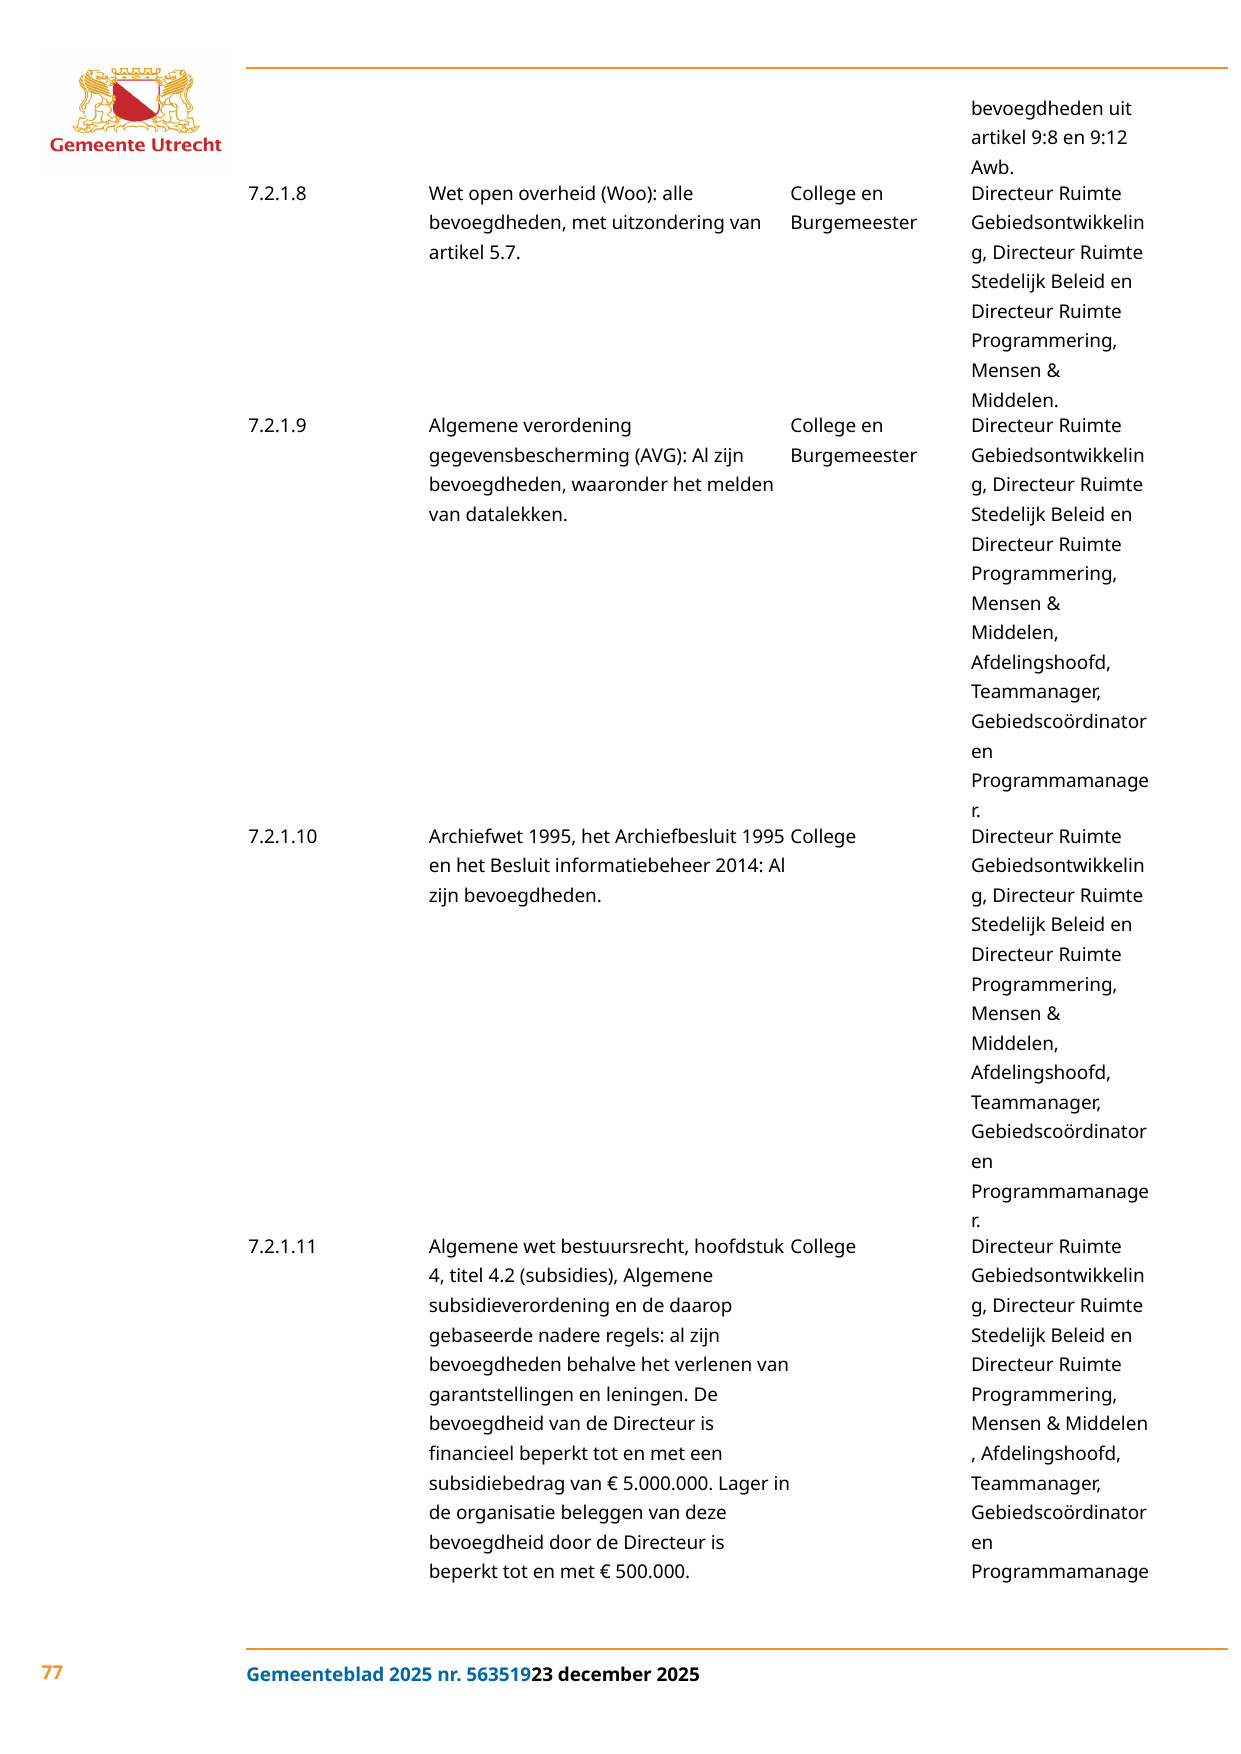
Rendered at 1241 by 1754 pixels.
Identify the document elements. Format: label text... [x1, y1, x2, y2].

picture [41, 47, 231, 172]
table_cell College en Burgemeester [790, 180, 971, 412]
table_cell Algemene wet bestuursrecht, hoofdstuk 4, titel 4.2 (subsidies), Algemene subsidieverordening en de daarop gebaseerde nadere regels: al zijn bevoegdheden behalve het verlenen van garantstellingen en leningen. De bevoegdheid van de Directeur is financieel beperkt tot en met een subsidiebedrag van € 5.000.000. Lager in de organisatie beleggen van deze bevoegdheid door de Directeur is beperkt tot en met € 500.000. [429, 1233, 790, 1584]
table_cell 7.2.1.8 [248, 180, 429, 412]
table_cell Algemene verordening gegevensbescherming (AVG): Al zijn bevoegdheden, waaronder het melden van datalekken. [429, 413, 790, 823]
table_cell Archiefwet 1995, het Archiefbesluit 1995 en het Besluit informatiebeheer 2014: Al zijn bevoegdheden. [429, 823, 790, 1233]
table_cell 7.2.1.9 [248, 413, 429, 823]
table_cell Wet open overheid (Woo): alle bevoegdheden, met uitzondering van artikel 5.7. [429, 180, 790, 412]
table_cell [429, 95, 790, 180]
table_cell College [790, 823, 971, 1233]
table_cell College [790, 1233, 971, 1584]
table_cell 7.2.1.10 [248, 823, 429, 1233]
table_cell [248, 95, 429, 180]
table_cell Directeur Ruimte Gebiedsontwikkeling, Directeur Ruimte Stedelijk Beleid en Directeur Ruimte Programmering, Mensen & Middelen. [971, 180, 1152, 412]
table_cell College en Burgemeester [790, 413, 971, 823]
table_cell Directeur Ruimte Gebiedsontwikkeling, Directeur Ruimte Stedelijk Beleid en Directeur Ruimte Programmering, Mensen & Middelen, Afdelingshoofd, Teammanager, Gebiedscoördinator en Programmamanager. [971, 413, 1152, 823]
table_cell bevoegdheden uit artikel 9:8 en 9:12 Awb. [971, 95, 1152, 180]
table_cell [790, 95, 971, 180]
table_cell Directeur Ruimte Gebiedsontwikkeling, Directeur Ruimte Stedelijk Beleid en Directeur Ruimte Programmering, Mensen & Middelen , Afdelingshoofd, Teammanager, Gebiedscoördinator en Programmamanage [971, 1233, 1152, 1584]
table_cell 7.2.1.11 [248, 1233, 429, 1584]
table_cell Directeur Ruimte Gebiedsontwikkeling, Directeur Ruimte Stedelijk Beleid en Directeur Ruimte Programmering, Mensen & Middelen, Afdelingshoofd, Teammanager, Gebiedscoördinator en Programmamanager. [971, 823, 1152, 1233]
